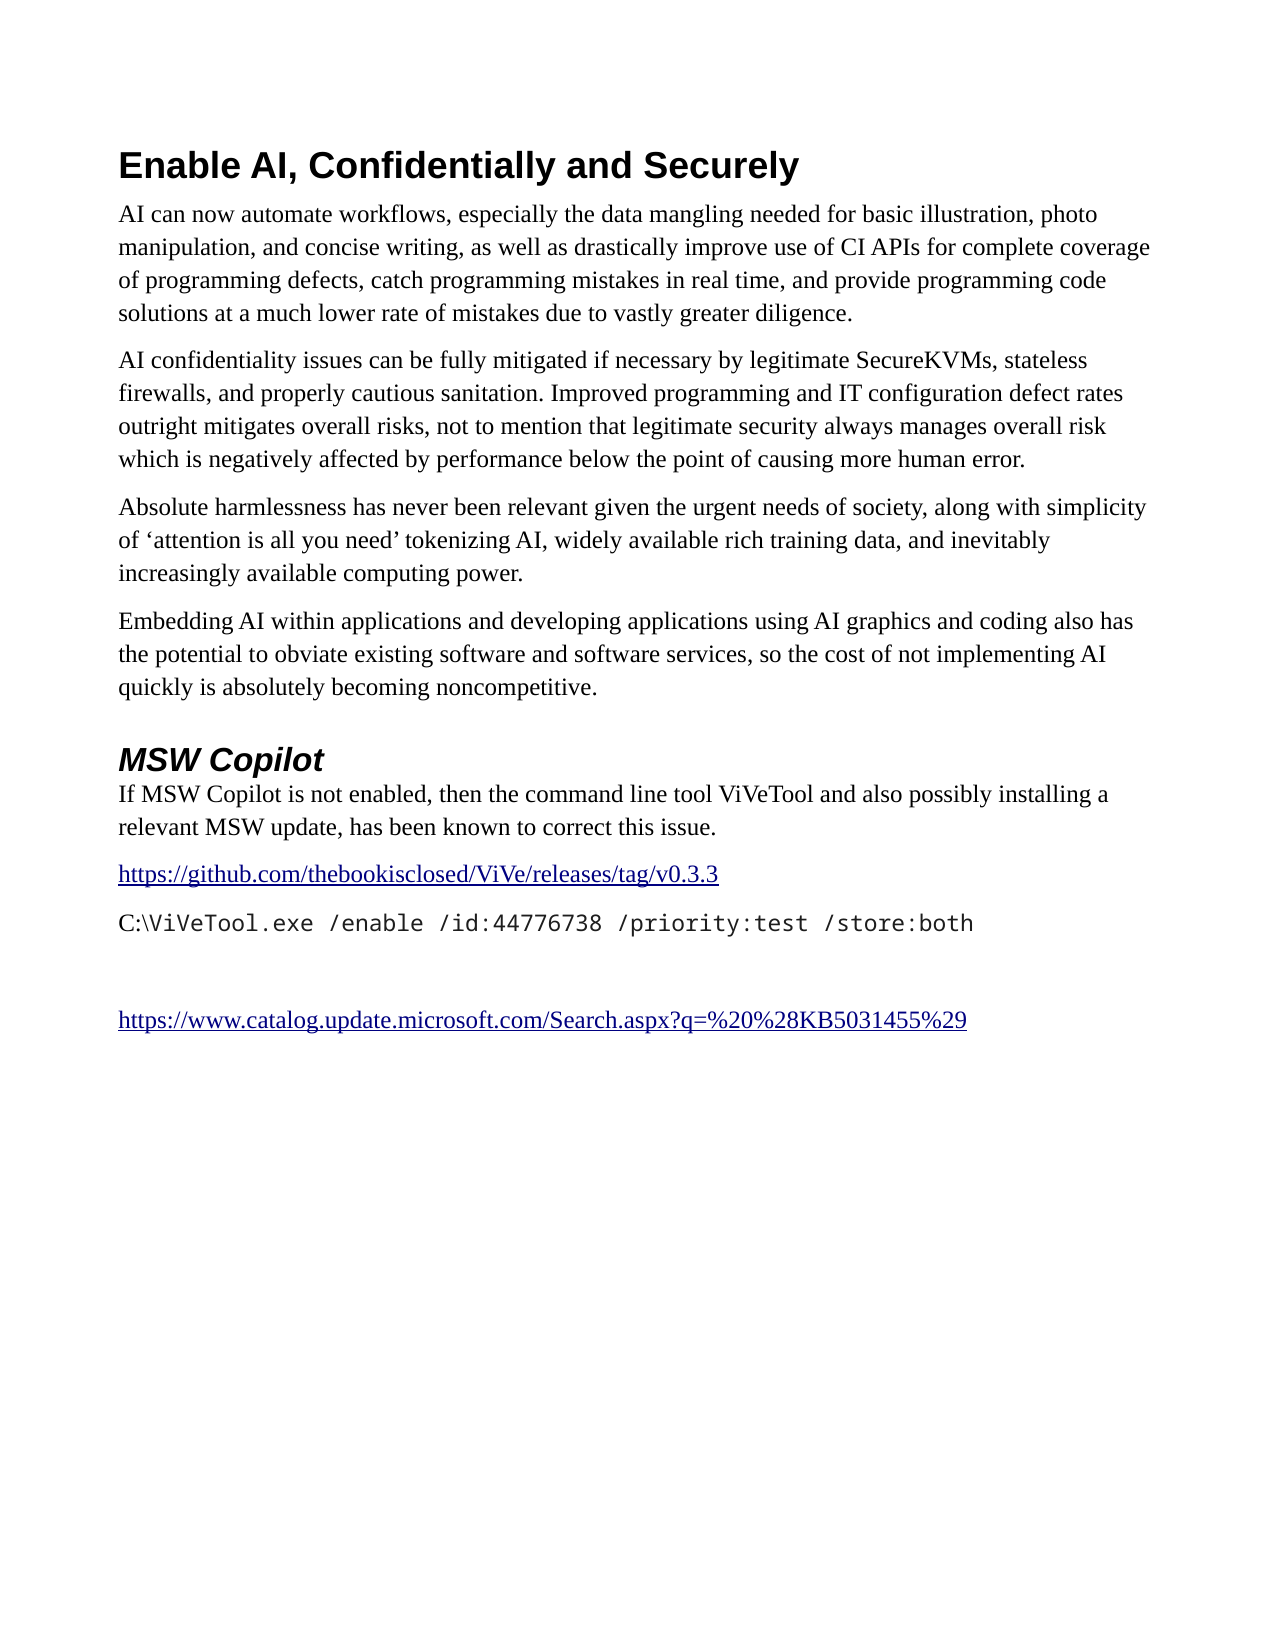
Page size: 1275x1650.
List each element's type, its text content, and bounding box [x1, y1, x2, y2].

subtitle MSW Copilot [118, 740, 1157, 779]
subtitle AI can now automate workflows, especially the data mangling needed for basic illustration, photo manipulation, and concise writing, as well as drastically improve use of CI APIs for complete coverage of programming defects, catch programming mistakes in real time, and provide programming code solutions at a much lower rate of mistakes due to vastly greater diligence. [118, 199, 1157, 327]
subtitle Absolute harmlessness has never been relevant given the urgent needs of society, along with simplicity of ‘attention is all you need’ tokenizing AI, widely available rich training data, and inevitably increasingly available computing power. [118, 492, 1157, 587]
subtitle Enable AI, Confidentially and Securely [118, 143, 1157, 186]
subtitle AI confidentiality issues can be fully mitigated if necessary by legitimate SecureKVMs, stateless firewalls, and properly cautious sanitation. Improved programming and IT configuration defect rates outright mitigates overall risks, not to mention that legitimate security always manages overall risk which is negatively affected by performance below the point of causing more human error. [118, 345, 1157, 473]
text https://www.catalog.update.microsoft.com/Search.aspx?q=%20%28KB5031455%29 [118, 1005, 1157, 1034]
subtitle If MSW Copilot is not enabled, then the command line tool ViVeTool and also possibly installing a relevant MSW update, has been known to correct this issue. [118, 779, 1157, 840]
subtitle https://github.com/thebookisclosed/ViVe/releases/tag/v0.3.3 [118, 859, 1157, 888]
subtitle Embedding AI within applications and developing applications using AI graphics and coding also has the potential to obviate existing software and software services, so the cost of not implementing AI quickly is absolutely becoming noncompetitive. [118, 606, 1157, 701]
subtitle C:\ViVeTool.exe /enable /id:44776738 /priority:test /store:both [118, 907, 1157, 938]
